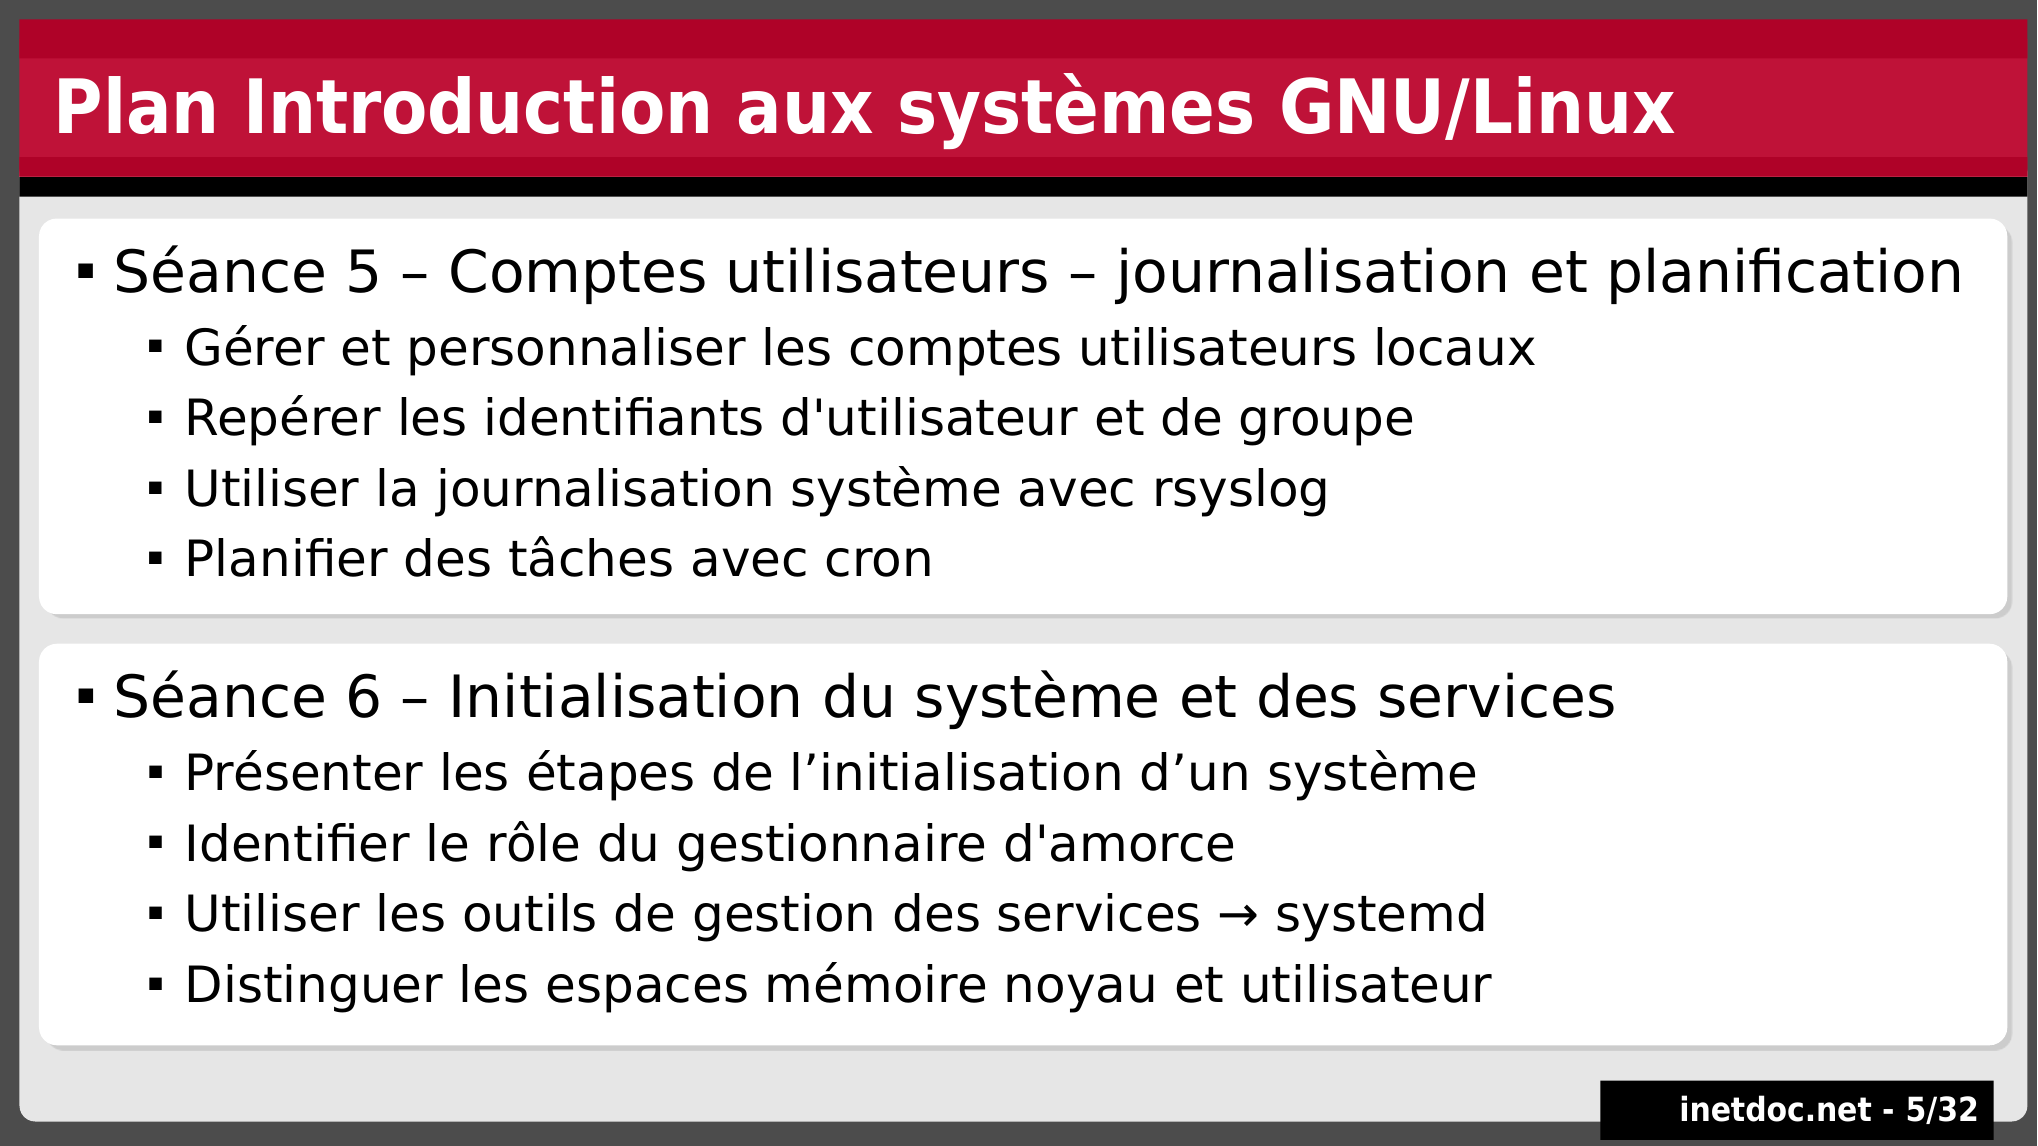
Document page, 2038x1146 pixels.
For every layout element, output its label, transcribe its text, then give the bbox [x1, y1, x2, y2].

text_box [19, 19, 2028, 59]
text_box Séance 5 – Comptes utilisateurs – journalisation et planification Gérer et personnaliser les comptes utilisateurs locaux Repérer les identifiants d'utilisateur et de groupe Utiliser la journalisation système avec rsyslog Planifier des tâches avec cron [38, 218, 2008, 615]
text_box Séance 6 – Initialisation du système et des services Présenter les étapes de l’initialisation d’un système Identifier le rôle du gestionnaire d'amorce Utiliser les outils de gestion des services → systemd Distinguer les espaces mémoire noyau et utilisateur [38, 643, 2008, 1046]
text_box Plan Introduction aux systèmes GNU/Linux [19, 59, 2028, 157]
text_box [19, 157, 2028, 1122]
text_box inetdoc.net - <numéro>/32 [1600, 1080, 1994, 1140]
